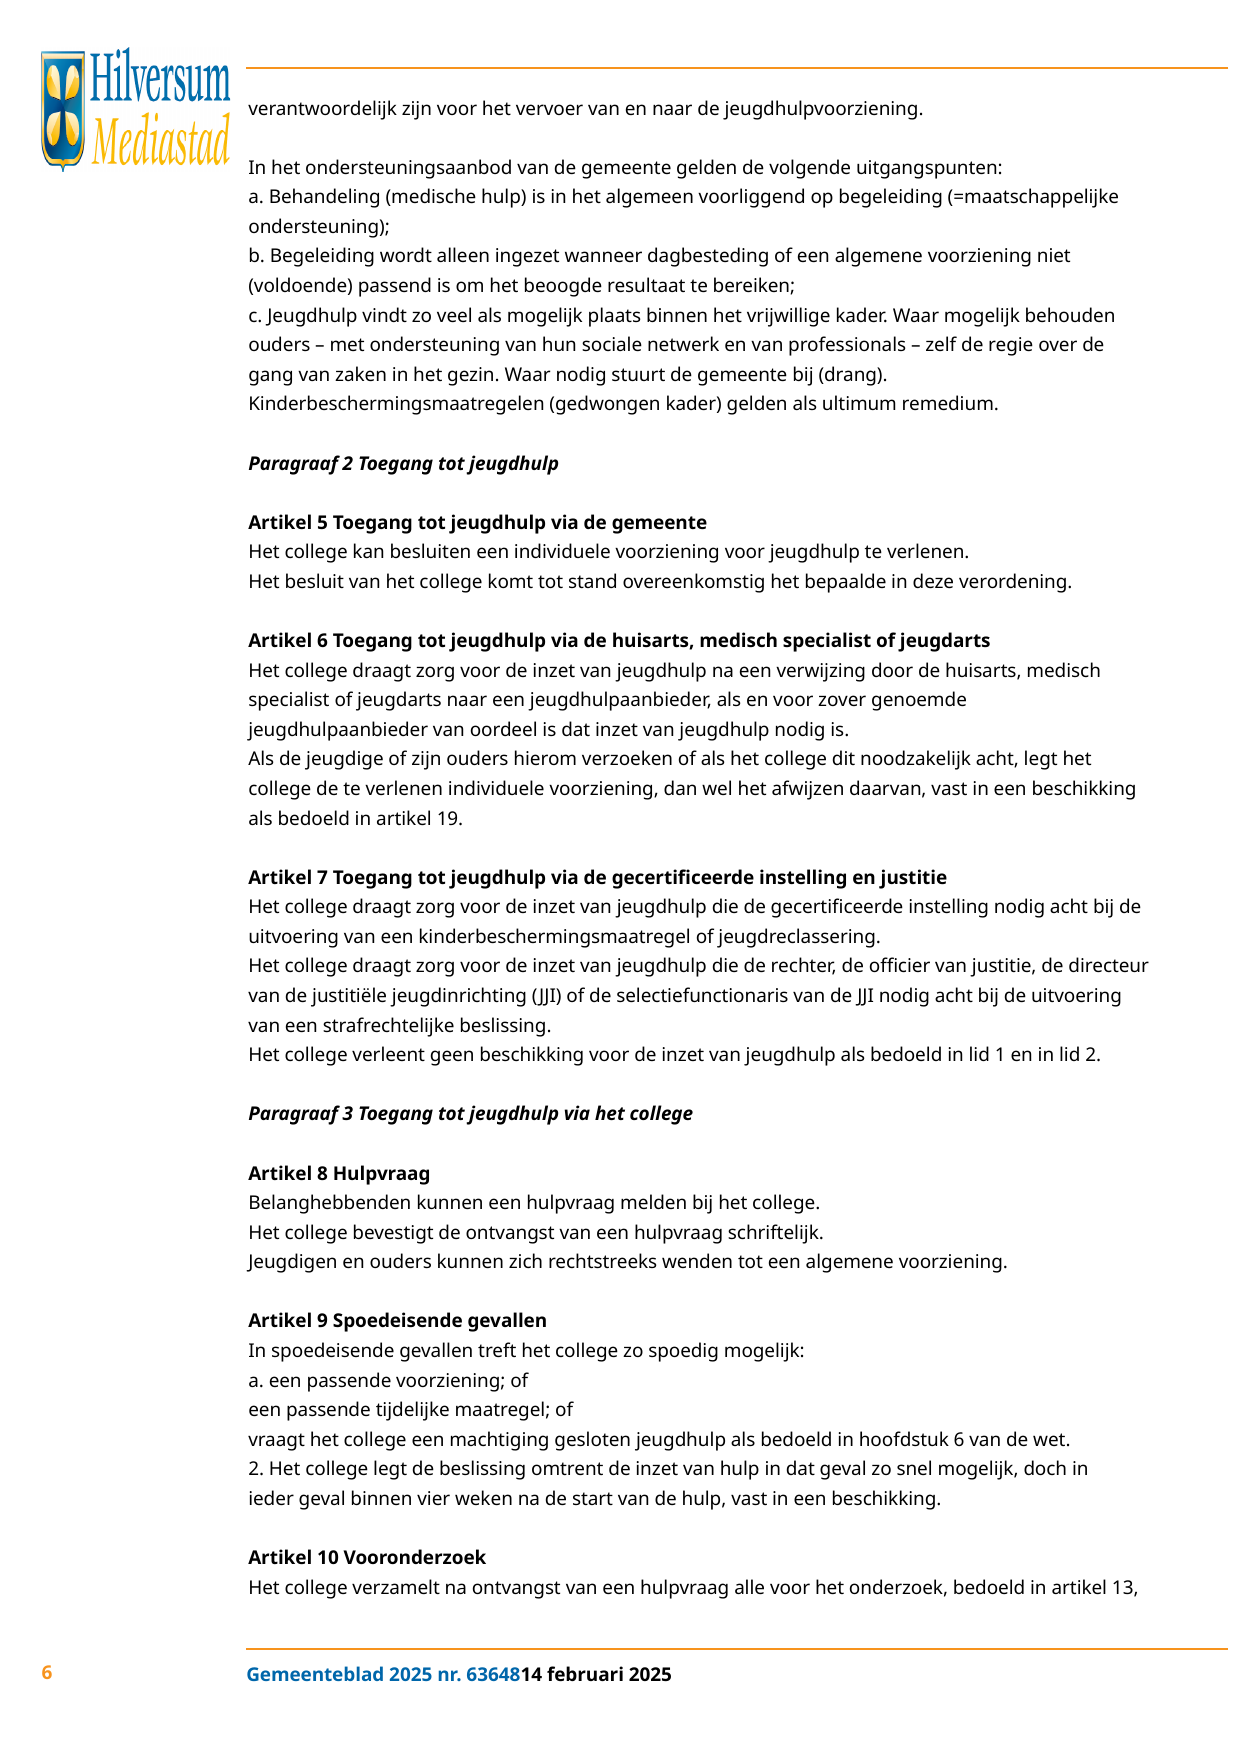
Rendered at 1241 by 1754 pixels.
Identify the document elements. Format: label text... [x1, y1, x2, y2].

text Paragraaf 3 Toegang tot jeugdhulp via het college [248, 1101, 1152, 1126]
text Het college kan besluiten een individuele voorziening voor jeugdhulp te verlenen. [248, 538, 1152, 564]
text c. Jeugdhulp vindt zo veel als mogelijk plaats binnen het vrijwillige kader. Waar mogelijk behouden ouders – met ondersteuning van hun sociale netwerk en van professionals – zelf de regie over de gang van zaken in het gezin. Waar nodig stuurt de gemeente bij (drang). Kinderbeschermingsmaatregelen (gedwongen kader) gelden als ultimum remedium. [248, 302, 1152, 416]
text Jeugdigen en ouders kunnen zich rechtstreeks wenden tot een algemene voorziening. [248, 1248, 1152, 1274]
text Het college verleent geen beschikking voor de inzet van jeugdhulp als bedoeld in lid 1 en in lid 2. [248, 1041, 1152, 1067]
picture [41, 47, 231, 172]
text In spoedeisende gevallen treft het college zo spoedig mogelijk: [248, 1337, 1152, 1363]
text Artikel 9 Spoedeisende gevallen [248, 1308, 1152, 1333]
text Artikel 5 Toegang tot jeugdhulp via de gemeente [248, 509, 1152, 535]
text een passende tijdelijke maatregel; of [248, 1396, 1152, 1422]
text Paragraaf 2 Toegang tot jeugdhulp [248, 450, 1152, 476]
text In het ondersteuningsaanbod van de gemeente gelden de volgende uitgangspunten: [248, 154, 1152, 180]
text Als de jeugdige of zijn ouders hierom verzoeken of als het college dit noodzakelijk acht, legt het college de te verlenen individuele voorziening, dan wel het afwijzen daarvan, vast in een beschikking als bedoeld in artikel 19. [248, 746, 1152, 831]
text vraagt het college een machtiging gesloten jeugdhulp als bedoeld in hoofdstuk 6 van de wet. [248, 1426, 1152, 1452]
text 2. Het college legt de beslissing omtrent de inzet van hulp in dat geval zo snel mogelijk, doch in [248, 1456, 1152, 1481]
text Artikel 10 Vooronderzoek [248, 1544, 1152, 1570]
text Belanghebbenden kunnen een hulpvraag melden bij het college. [248, 1189, 1152, 1215]
text a. Behandeling (medische hulp) is in het algemeen voorliggend op begeleiding (=maatschappelijke ondersteuning); [248, 183, 1152, 239]
text Artikel 6 Toegang tot jeugdhulp via de huisarts, medisch specialist of jeugdarts [248, 627, 1152, 653]
text Het college bevestigt de ontvangst van een hulpvraag schriftelijk. [248, 1219, 1152, 1245]
text Het college draagt zorg voor de inzet van jeugdhulp die de rechter, de officier van justitie, de directeur van de justitiële jeugdinrichting (JJI) of de selectiefunctionaris van de JJI nodig acht bij de uitvoering van een strafrechtelijke beslissing. [248, 953, 1152, 1038]
text ieder geval binnen vier weken na de start van de hulp, vast in een beschikking. [248, 1485, 1152, 1511]
text Artikel 7 Toegang tot jeugdhulp via de gecertificeerde instelling en justitie [248, 864, 1152, 890]
text b. Begeleiding wordt alleen ingezet wanneer dagbesteding of een algemene voorziening niet (voldoende) passend is om het beoogde resultaat te bereiken; [248, 243, 1152, 298]
text Artikel 8 Hulpvraag [248, 1160, 1152, 1186]
text Het college draagt zorg voor de inzet van jeugdhulp na een verwijzing door de huisarts, medisch specialist of jeugdarts naar een jeugdhulpaanbieder, als en voor zover genoemde jeugdhulpaanbieder van oordeel is dat inzet van jeugdhulp nodig is. [248, 657, 1152, 742]
text Het college verzamelt na ontvangst van een hulpvraag alle voor het onderzoek, bedoeld in artikel 13, [248, 1574, 1152, 1600]
text Het besluit van het college komt tot stand overeenkomstig het bepaalde in deze verordening. [248, 568, 1152, 594]
text a. een passende voorziening; of [248, 1367, 1152, 1393]
text verantwoordelijk zijn voor het vervoer van en naar de jeugdhulpvoorziening. [248, 95, 1152, 121]
text Het college draagt zorg voor de inzet van jeugdhulp die de gecertificeerde instelling nodig acht bij de uitvoering van een kinderbeschermingsmaatregel of jeugdreclassering. [248, 893, 1152, 949]
